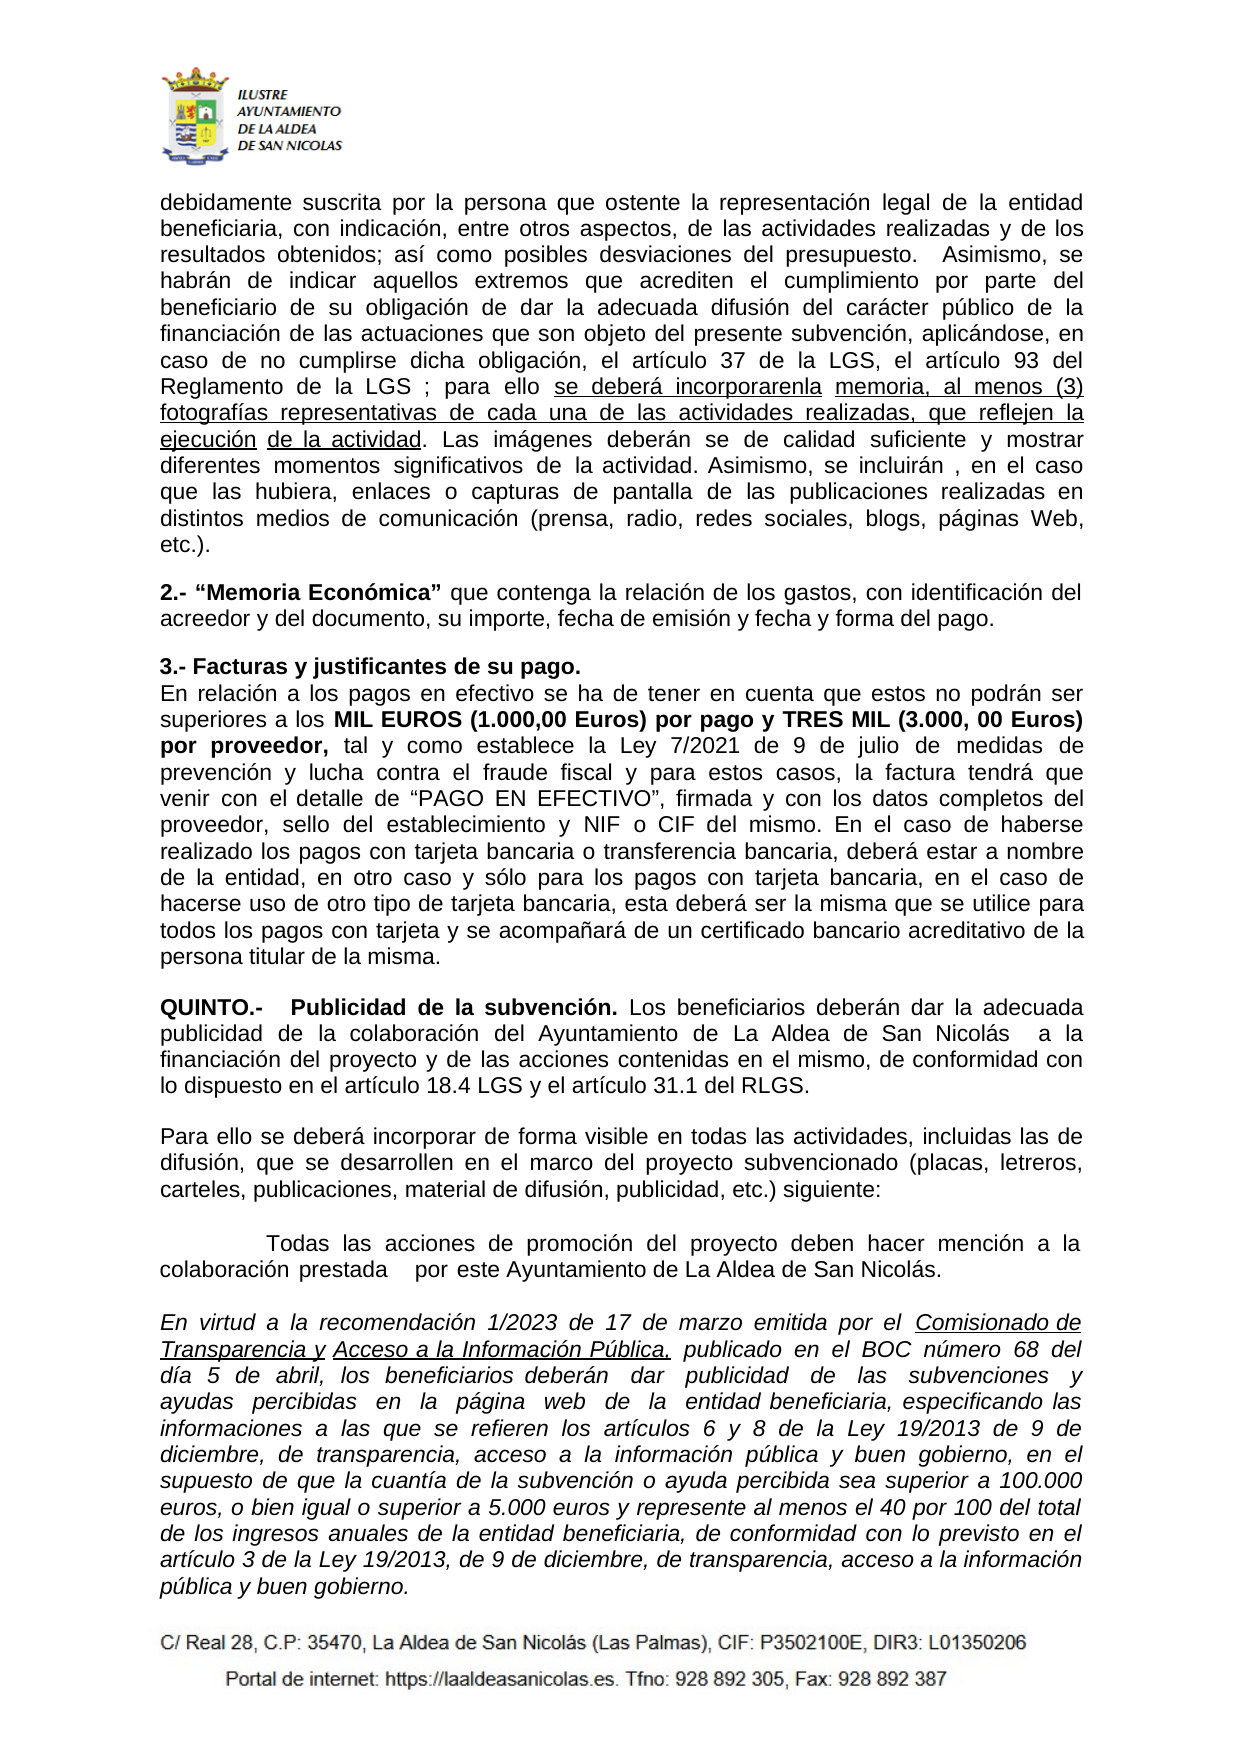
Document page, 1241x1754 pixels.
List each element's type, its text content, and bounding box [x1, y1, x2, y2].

text QUINTO.- Publicidad de la subvención. Los beneficiarios deberán dar la adecuada publicidad de la colaboración del Ayuntamiento de La Aldea de San Nicolás a la financiación del proyecto y de las acciones contenidas en el mismo, de conformidad con lo dispuesto en el artículo 18.4 LGS y el artículo 31.1 del RLGS. [160, 993, 1084, 1099]
text En relación a los pagos en efectivo se ha de tener en cuenta que estos no podrán ser superiores a los MIL EUROS (1.000,00 Euros) por pago y TRES MIL (3.000, 00 Euros) por proveedor, tal y como establece la Ley 7/2021 de 9 de julio de medidas de prevención y lucha contra el fraude fiscal y para estos casos, la factura tendrá que venir con el detalle de “PAGO EN EFECTIVO”, firmada y con los datos completos del proveedor, sello del establecimiento y NIF o CIF del mismo. En el caso de haberse realizado los pagos con tarjeta bancaria o transferencia bancaria, deberá estar a nombre de la entidad, en otro caso y sólo para los pagos con tarjeta bancaria, en el caso de hacerse uso de otro tipo de tarjeta bancaria, esta deberá ser la misma que se utilice para todos los pagos con tarjeta y se acompañará de un certificado bancario acreditativo de la persona titular de la misma. [160, 679, 1084, 969]
text debidamente suscrita por la persona que ostente la representación legal de la entidad beneficiaria, con indicación, entre otros aspectos, de las actividades realizadas y de los resultados obtenidos; así como posibles desviaciones del presupuesto. Asimismo, se habrán de indicar aquellos extremos que acrediten el cumplimiento por parte del beneficiario de su obligación de dar la adecuada difusión del carácter público de la financiación de las actuaciones que son objeto del presente subvención, aplicándose, en caso de no cumplirse dicha obligación, el artículo 37 de la LGS, el artículo 93 del Reglamento de la LGS ; para ello se deberá incorporarenla memoria, al menos (3) fotografías representativas de cada una de las actividades realizadas, que reflejen la [160, 188, 1084, 422]
text Para ello se deberá incorporar de forma visible en todas las actividades, incluidas las de difusión, que se desarrollen en el marco del proyecto subvencionado (placas, letreros, carteles, publicaciones, material de difusión, publicidad, etc.) siguiente: [160, 1123, 1083, 1202]
picture [148, 59, 358, 173]
picture [148, 1626, 1034, 1695]
text 2.- “Memoria Económica” que contenga la relación de los gastos, con identificación del acreedor y del documento, su importe, fecha de emisión y fecha y forma del pago. [160, 579, 1082, 632]
text Todas las acciones de promoción del proyecto deben hacer mención a la colaboración prestada por este Ayuntamiento de La Aldea de San Nicolás. [159, 1230, 1081, 1283]
text En virtud a la recomendación 1/2023 de 17 de marzo emitida por el Comisionado de Transparencia y Acceso a la Información Pública, publicado en el BOC número 68 del día 5 de abril, los beneficiarios deberán dar publicidad de las subvenciones y ayudas percibidas en la página web de la entidad beneficiaria, especificando las informaciones a las que se refieren los artículos 6 y 8 de la Ley 19/2013 de 9 de diciembre, de transparencia, acceso a la información pública y buen gobierno, en el supuesto de que la cuantía de la subvención o ayuda percibida sea superior a 100.000 euros, o bien igual o superior a 5.000 euros y represente al menos el 40 por 100 del total de los ingresos anuales de la entidad beneficiaria, de conformidad con lo previsto en el artículo 3 de la Ley 19/2013, de 9 de diciembre, de transparencia, acceso a la información pública y buen gobierno. [160, 1309, 1082, 1599]
text 3.- Facturas y justificantes de su pago. [159, 653, 1087, 679]
text ejecución de la actividad. Las imágenes deberán se de calidad suficiente y mostrar diferentes momentos significativos de la actividad. Asimismo, se incluirán , en el caso que las hubiera, enlaces o capturas de pantalla de las publicaciones realizadas en distintos medios de comunicación (prensa, radio, redes sociales, blogs, páginas Web, etc.). [160, 423, 1084, 557]
